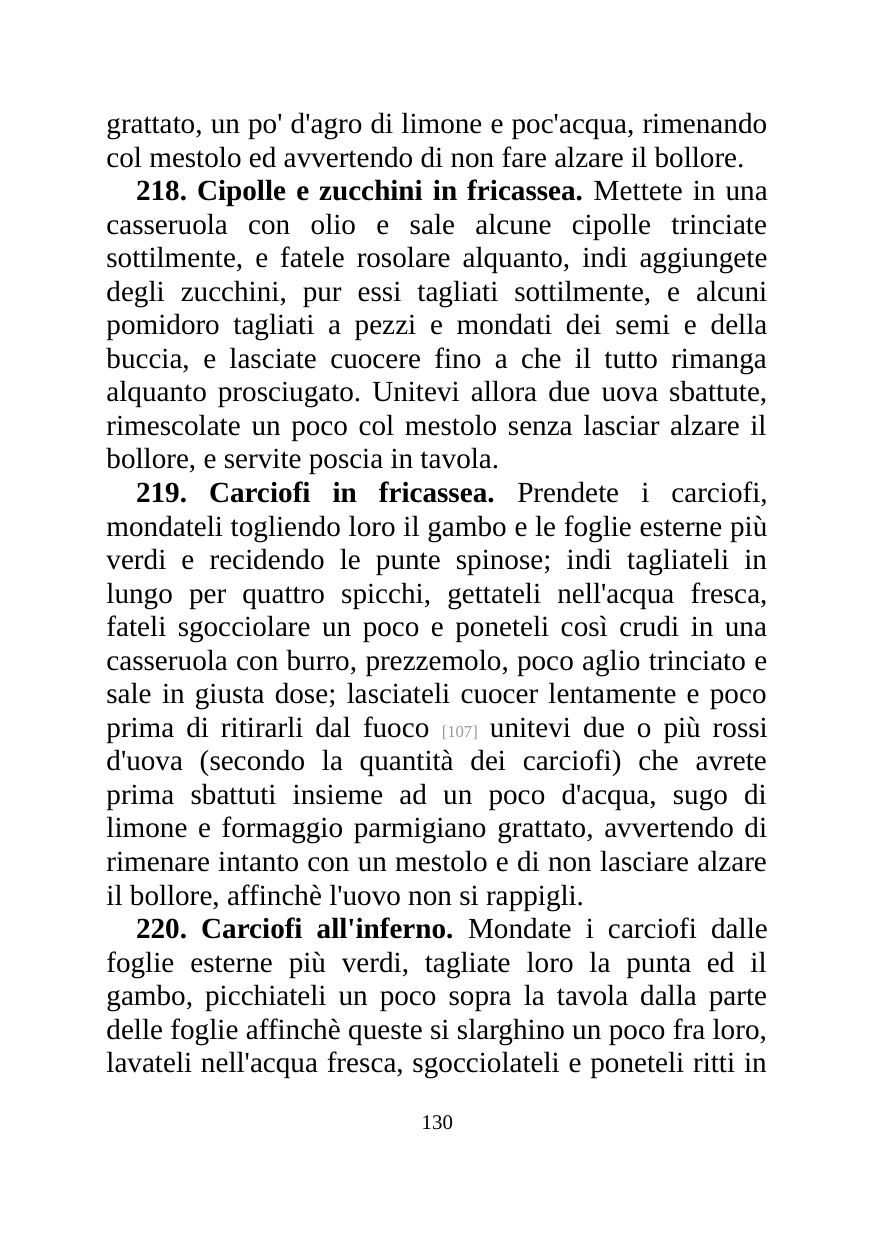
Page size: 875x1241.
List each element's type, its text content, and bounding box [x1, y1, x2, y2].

text grattato, un po' d'agro di limone e poc'acqua, rimenando col mestolo ed avvertendo di non fare alzare il bollore. [106, 106, 768, 173]
text 219. Carciofi in fricassea. Prendete i carciofi, mondateli togliendo loro il gambo e le foglie esterne più verdi e recidendo le punte spinose; indi tagliateli in lungo per quattro spicchi, gettateli nell'acqua fresca, fateli sgocciolare un poco e poneteli così crudi in una casseruola con burro, prezzemolo, poco aglio trinciato e sale in giusta dose; lasciateli cuocer lentamente e poco prima di ritirarli dal fuoco [107] unitevi due o più rossi d'uova (secondo la quantità dei carciofi) che avrete prima sbattuti insieme ad un poco d'acqua, sugo di limone e formaggio parmigiano grattato, avvertendo di rimenare intanto con un mestolo e di non lasciare alzare il bollore, affinchè l'uovo non si rappigli. [106, 475, 768, 911]
text 218. Cipolle e zucchini in fricassea. Mettete in una casseruola con olio e sale alcune cipolle trinciate sottilmente, e fatele rosolare alquanto, indi aggiungete degli zucchini, pur essi tagliati sottilmente, e alcuni pomidoro tagliati a pezzi e mondati dei semi e della buccia, e lasciate cuocere fino a che il tutto rimanga alquanto prosciugato. Unitevi allora due uova sbattute, rimescolate un poco col mestolo senza lasciar alzare il bollore, e servite poscia in tavola. [106, 173, 768, 475]
text 220. Carciofi all'inferno. Mondate i carciofi dalle foglie esterne più verdi, tagliate loro la punta ed il gambo, picchiateli un poco sopra la tavola dalla parte delle foglie affinchè queste si slarghino un poco fra loro, lavateli nell'acqua fresca, sgocciolateli e poneteli ritti in [106, 911, 768, 1079]
